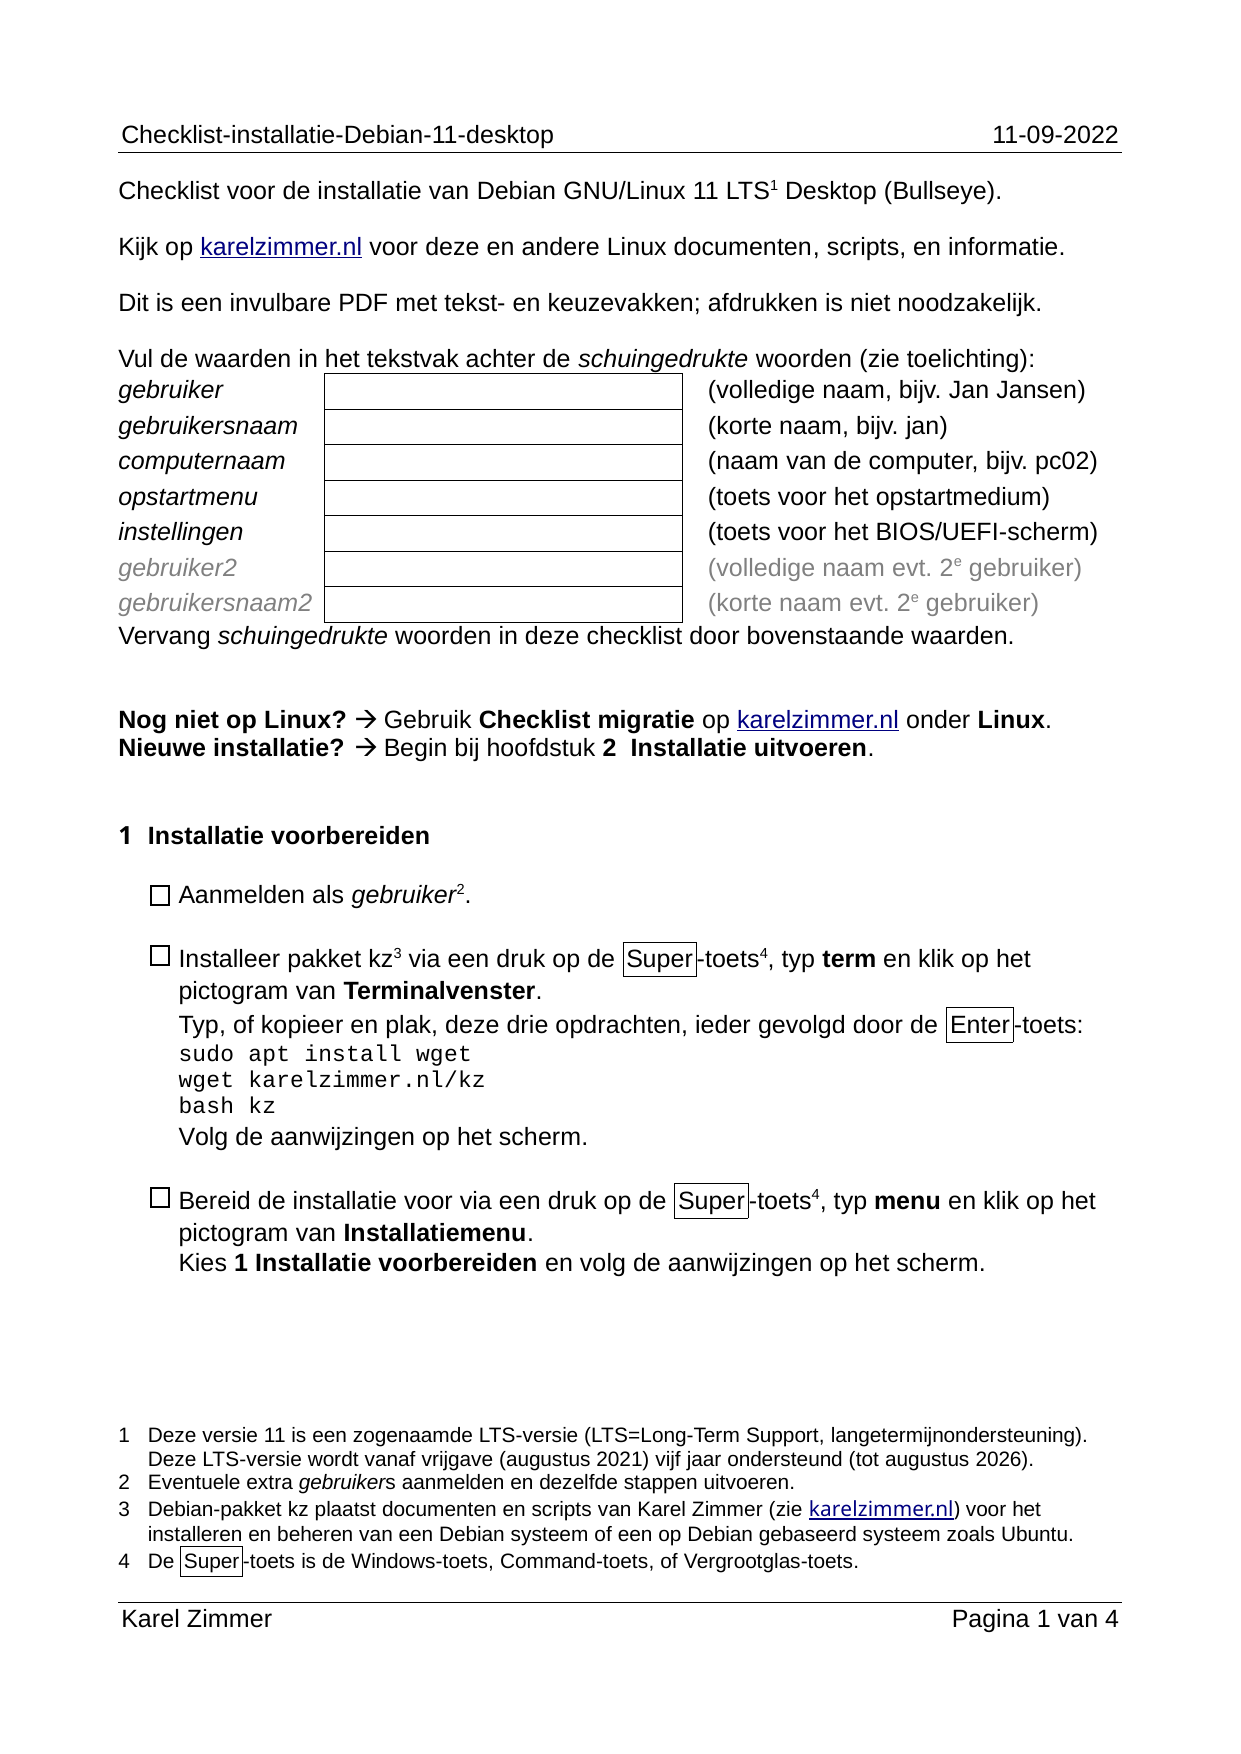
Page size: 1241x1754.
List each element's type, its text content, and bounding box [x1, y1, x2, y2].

table_cell [141, 1122, 177, 1152]
table_cell Volg de aanwijzingen op het scherm. [177, 1122, 1120, 1152]
text (naam van de computer, bijv. pc02) [683, 444, 1122, 480]
text Deze versie 11 is een zogenaamde LTS-versie (LTS=Long-Term Support, langetermijnondersteuning). Deze LTS-versie wordt vanaf vrijgave (augustus 2021) vijf jaar ondersteund (tot augustus 2026). [118, 1423, 1122, 1471]
text Vervang schuingedrukte woorden in deze checklist door bovenstaande waarden. [118, 622, 1122, 650]
text (korte naam, bijv. jan) [683, 409, 1122, 444]
text gebruiker2 [118, 551, 324, 586]
text computernaam [118, 444, 324, 480]
table_cell Bereid de installatie voor via een druk op de Super-toets4, typ menu en klik op het pictogram van Installatiemenu. [177, 1182, 1120, 1248]
table_cell [141, 1152, 177, 1182]
list Installatie voorbereiden [118, 818, 1122, 852]
text Dit is een invulbare PDF met tekst- en keuzevakken; afdrukken is niet noodzakelijk. [118, 289, 1122, 317]
text Nog niet op Linux?  Gebruik Checklist migratie op karelzimmer.nl onder Linux. [118, 706, 1122, 734]
table_cell Installeer pakket kz via een druk op de Super-toets, typ term en klik op het pictogram van Terminalvenster. [177, 941, 1120, 1006]
text (volledige naam evt. 2e gebruiker) [683, 551, 1122, 586]
table_header [141, 880, 177, 910]
text Nieuwe installatie?  Begin bij hoofdstuk 2 Installatie uitvoeren. [118, 734, 1122, 762]
text instellingen [118, 515, 324, 551]
table_cell [141, 941, 177, 1006]
table_cell [141, 1248, 177, 1278]
table_cell Typ, of kopieer en plak, deze drie opdrachten, ieder gevolgd door de Enter-toets: sudo apt install wget wget karelzimmer.nl/kz bash kz [177, 1006, 1120, 1122]
text (volledige naam, bijv. Jan Jansen) [683, 373, 1122, 409]
table_cell [141, 1182, 177, 1248]
text opstartmenu [118, 480, 324, 515]
text Vul de waarden in het tekstvak achter de schuingedrukte woorden (zie toelichting): [118, 345, 1122, 373]
text gebruikersnaam2 [118, 586, 324, 622]
text Kijk op karelzimmer.nl voor deze en andere Linux documenten, scripts, en informatie. [118, 233, 1122, 261]
table_header Aanmelden als gebruiker. [177, 880, 1120, 910]
text Checklist voor de installatie van Debian GNU/Linux 11 LTS Desktop (Bullseye). [118, 177, 1122, 205]
table_cell [141, 910, 177, 941]
text gebruikersnaam [118, 409, 324, 444]
text (toets voor het opstartmedium) [683, 480, 1122, 515]
table_cell [177, 910, 1120, 941]
table_cell [141, 1006, 177, 1122]
table_cell Kies 1 Installatie voorbereiden en volg de aanwijzingen op het scherm. [177, 1248, 1120, 1278]
text (toets voor het BIOS/UEFI-scherm) [683, 515, 1122, 551]
table_cell [177, 1152, 1120, 1182]
text (korte naam evt. 2e gebruiker) [683, 586, 1122, 622]
text gebruiker [118, 373, 324, 409]
